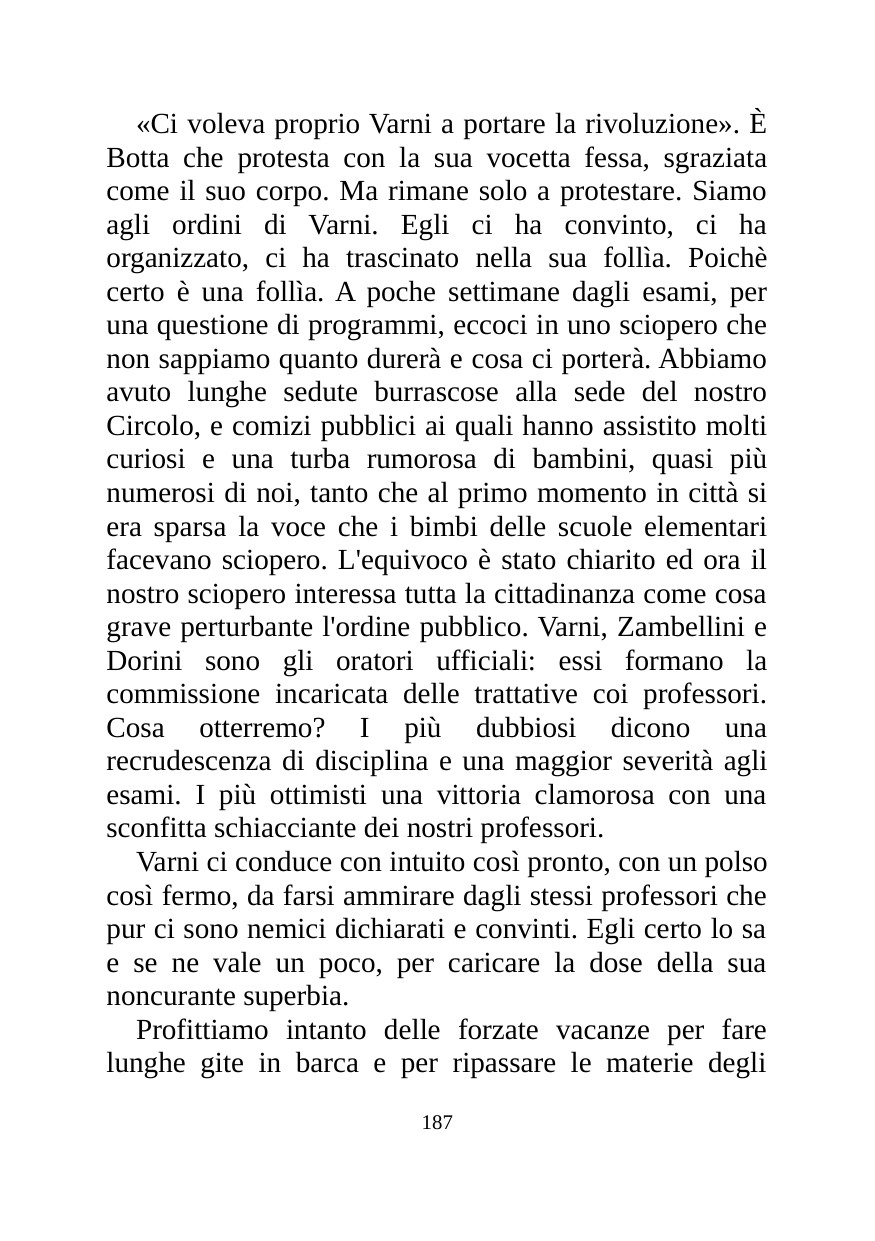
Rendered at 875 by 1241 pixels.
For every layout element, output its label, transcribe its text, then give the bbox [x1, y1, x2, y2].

text Profittiamo intanto delle forzate vacanze per fare lunghe gite in barca e per ripassare le materie degli [106, 1012, 768, 1079]
text «Ci voleva proprio Varni a portare la rivoluzione». È Botta che protesta con la sua vocetta fessa, sgraziata come il suo corpo. Ma rimane solo a protestare. Siamo agli ordini di Varni. Egli ci ha convinto, ci ha organizzato, ci ha trascinato nella sua follìa. Poichè certo è una follìa. A poche settimane dagli esami, per una questione di programmi, eccoci in uno sciopero che non sappiamo quanto durerà e cosa ci porterà. Abbiamo avuto lunghe sedute burrascose alla sede del nostro Circolo, e comizi pubblici ai quali hanno assistito molti curiosi e una turba rumorosa di bambini, quasi più numerosi di noi, tanto che al primo momento in città si era sparsa la voce che i bimbi delle scuole elementari facevano sciopero. L'equivoco è stato chiarito ed ora il nostro sciopero interessa tutta la cittadinanza come cosa grave perturbante l'ordine pubblico. Varni, Zambellini e Dorini sono gli oratori ufficiali: essi formano la commissione incaricata delle trattative coi professori. Cosa otterremo? I più dubbiosi dicono una recrudescenza di disciplina e una maggior severità agli esami. I più ottimisti una vittoria clamorosa con una sconfitta schiacciante dei nostri professori. [106, 106, 768, 844]
text Varni ci conduce con intuito così pronto, con un polso così fermo, da farsi ammirare dagli stessi professori che pur ci sono nemici dichiarati e convinti. Egli certo lo sa e se ne vale un poco, per caricare la dose della sua noncurante superbia. [106, 844, 768, 1012]
